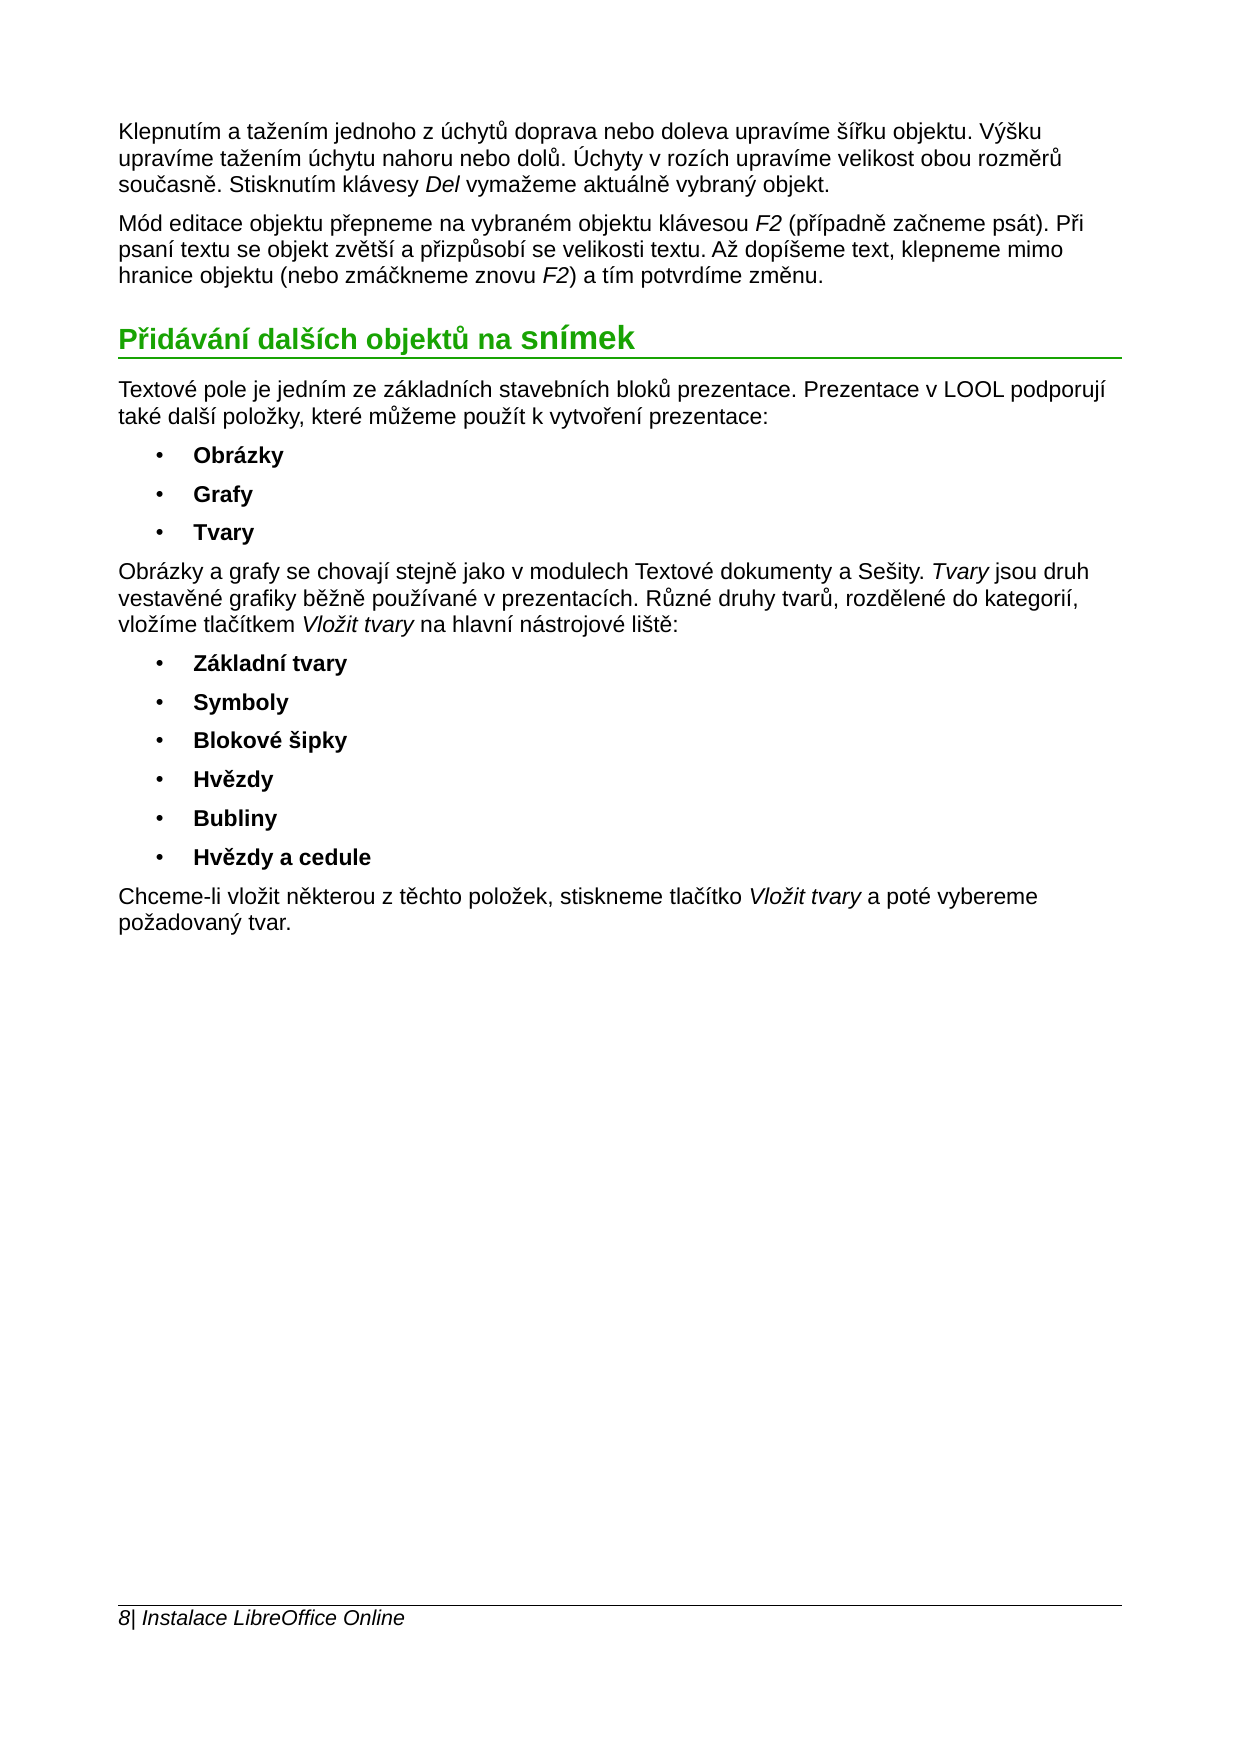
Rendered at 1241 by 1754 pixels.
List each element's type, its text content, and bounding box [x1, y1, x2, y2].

list Obrázky [156, 442, 1122, 468]
text Textové pole je jedním ze základních stavebních bloků prezentace. Prezentace v LOOL podporují také další položky, které můžeme použít k vytvoření prezentace: [118, 376, 1122, 429]
list Hvězdy a cedule [156, 844, 1122, 870]
text Chceme-li vložit některou z těchto položek, stiskneme tlačítko Vložit tvary a poté vybereme požadovaný tvar. [118, 883, 1122, 936]
list Grafy [156, 481, 1122, 507]
list Symboly [156, 689, 1122, 715]
list Blokové šipky [156, 727, 1122, 754]
text Mód editace objektu přepneme na vybraném objektu klávesou F2 (případně začneme psát). Při psaní textu se objekt zvětší a přizpůsobí se velikosti textu. Až dopíšeme text, klepneme mimo hranice objektu (nebo zmáčkneme znovu F2) a tím potvrdíme změnu. [118, 210, 1122, 289]
list Tvary [156, 519, 1122, 546]
text Obrázky a grafy se chovají stejně jako v modulech Textové dokumenty a Sešity. Tvary jsou druh vestavěné grafiky běžně používané v prezentacích. Různé druhy tvarů, rozdělené do kategorií, vložíme tlačítkem Vložit tvary na hlavní nástrojové liště: [118, 558, 1122, 637]
subtitle Přidávání dalších objektů na snímek [118, 318, 1122, 357]
text Klepnutím a tažením jednoho z úchytů doprava nebo doleva upravíme šířku objektu. Výšku upravíme tažením úchytu nahoru nebo dolů. Úchyty v rozích upravíme velikost obou rozměrů současně. Stisknutím klávesy Del vymažeme aktuálně vybraný objekt. [118, 118, 1122, 197]
list Základní tvary [156, 650, 1122, 676]
list Hvězdy [156, 766, 1122, 793]
list Bubliny [156, 805, 1122, 832]
